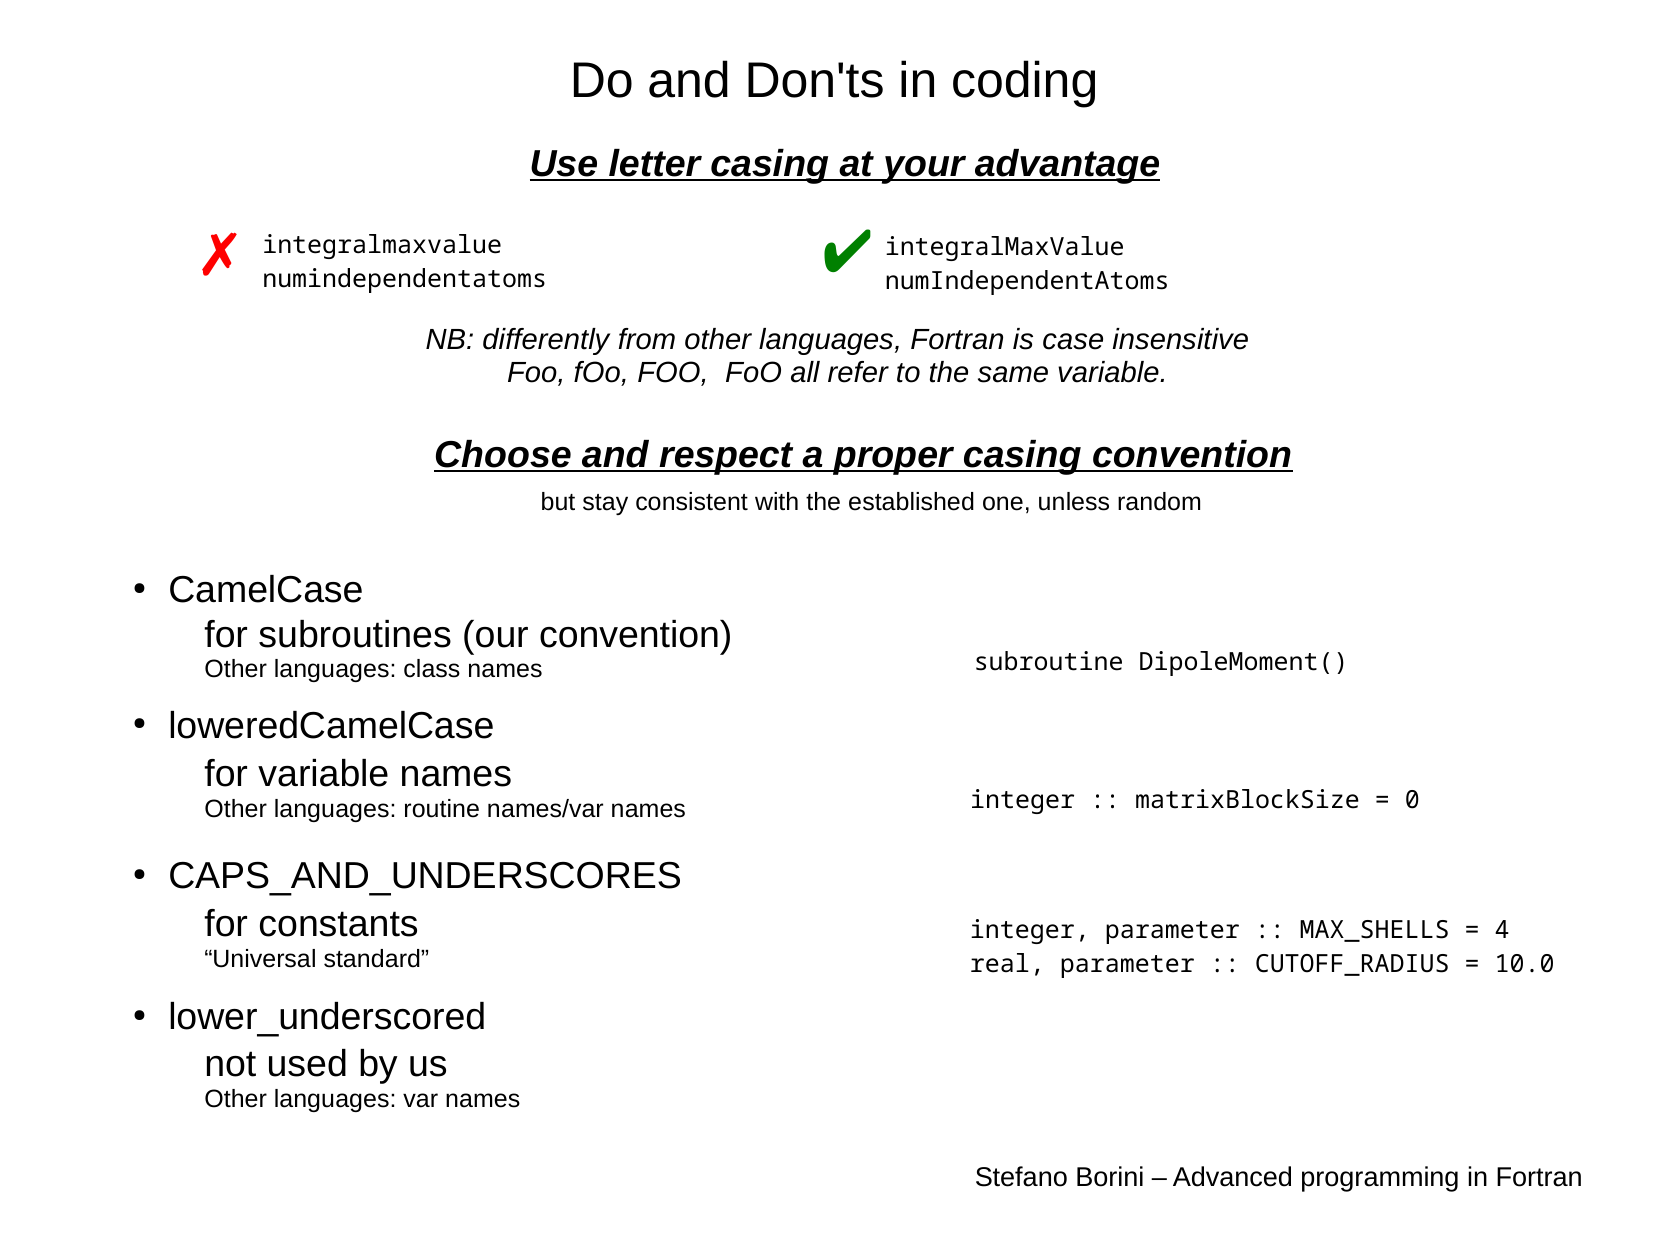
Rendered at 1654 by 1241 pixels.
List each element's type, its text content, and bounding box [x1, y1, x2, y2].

text_box integer, parameter :: MAX_SHELLS = 4 real, parameter :: CUTOFF_RADIUS = 10.0 [955, 904, 1570, 982]
text_box [188, 225, 286, 282]
text_box [808, 225, 919, 282]
text_box NB: differently from other languages, Fortran is case insensitive Foo, fOo, FOO, FoO all refer to the same variable. [410, 315, 1266, 397]
text_box for constants “Universal standard” [189, 895, 445, 981]
text_box integralmaxvalue numindependentatoms [247, 219, 563, 297]
text_box Use letter casing at your advantage [514, 135, 1177, 193]
text_box Choose and respect a proper casing convention [419, 426, 1308, 484]
text_box integer :: matrixBlockSize = 0 [955, 774, 1436, 821]
text_box loweredCamelCase [118, 696, 511, 754]
text_box Do and Don'ts in coding [555, 44, 1126, 116]
text_box but stay consistent with the established one, unless random [525, 480, 1219, 523]
text_box for subroutines (our convention) Other languages: class names [189, 605, 749, 691]
text_box CamelCase [118, 561, 380, 619]
text_box Stefano Borini – Advanced programming in Fortran [960, 1154, 1598, 1201]
text_box CAPS_AND_UNDERSCORES [118, 847, 699, 905]
text_box integralMaxValue numIndependentAtoms [870, 220, 1321, 299]
text_box for variable names Other languages: routine names/var names [189, 745, 702, 831]
text_box subroutine DipoleMoment() [959, 636, 1364, 683]
text_box not used by us Other languages: var names [189, 1035, 536, 1121]
text_box lower_underscored [118, 988, 554, 1045]
